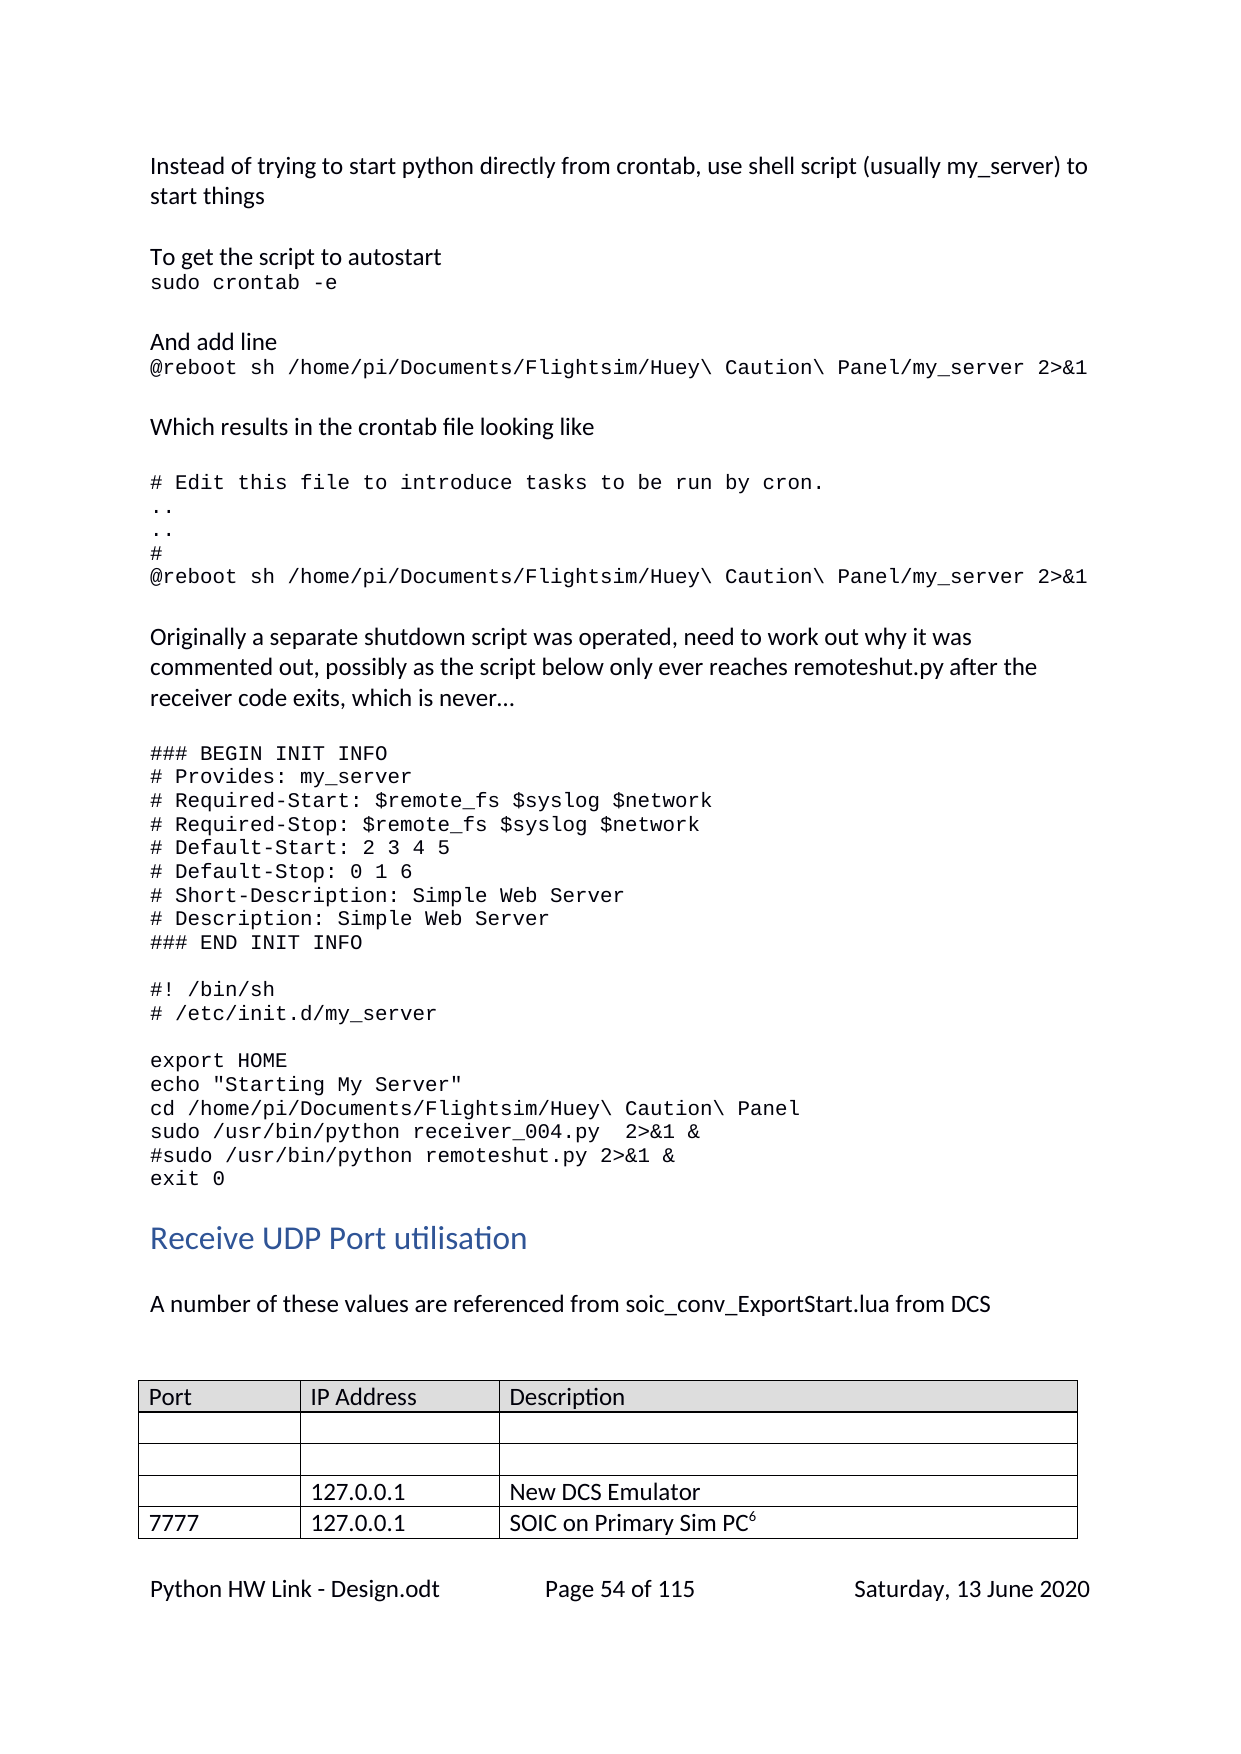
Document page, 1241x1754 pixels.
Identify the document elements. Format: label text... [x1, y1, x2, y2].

text Originally a separate shutdown script was operated, need to work out why it was commented out, possibly as the script below only ever reaches remoteshut.py after the receiver code exits, which is never… [150, 621, 1090, 712]
text # Short-Description: Simple Web Server [150, 885, 1090, 908]
text Instead of trying to start python directly from crontab, use shell script (usually my_server) to [150, 150, 1090, 181]
table_cell 127.0.0.1 [301, 1476, 499, 1506]
table_cell SOIC on Primary Sim PC [500, 1507, 1077, 1538]
table_cell 7777 [139, 1507, 300, 1538]
text .. [150, 496, 1090, 519]
text # Default-Stop: 0 1 6 [150, 861, 1090, 885]
text sudo /usr/bin/python receiver_004.py 2>&1 & [150, 1121, 1090, 1145]
text # Required-Stop: $remote_fs $syslog $network [150, 814, 1090, 837]
text #! /bin/sh [150, 979, 1090, 1003]
text # Description: Simple Web Server [150, 908, 1090, 932]
text # Edit this file to introduce tasks to be run by cron. [150, 472, 1090, 496]
text cd /home/pi/Documents/Flightsim/Huey\ Caution\ Panel [150, 1097, 1090, 1121]
text echo "Starting My Server" [150, 1074, 1090, 1097]
text ### END INIT INFO [150, 932, 1090, 956]
subtitle Receive UDP Port utilisation [150, 1217, 1090, 1258]
text Which results in the crontab file looking like [150, 411, 1090, 441]
text # [150, 543, 1090, 567]
table_cell [500, 1413, 1077, 1443]
text To get the script to autostart [150, 242, 1090, 272]
text exit 0 [150, 1168, 1090, 1192]
text start things [150, 181, 1090, 211]
text export HOME [150, 1050, 1090, 1074]
table_cell [139, 1413, 300, 1443]
text @reboot sh /home/pi/Documents/Flightsim/Huey\ Caution\ Panel/my_server 2>&1 [150, 567, 1090, 590]
text .. [150, 519, 1090, 543]
text #sudo /usr/bin/python remoteshut.py 2>&1 & [150, 1145, 1090, 1168]
text ### BEGIN INIT INFO [150, 743, 1090, 766]
table_header IP Address [301, 1381, 499, 1411]
text @reboot sh /home/pi/Documents/Flightsim/Huey\ Caution\ Panel/my_server 2>&1 [150, 357, 1090, 380]
table_cell 127.0.0.1 [301, 1507, 499, 1538]
table_cell New DCS Emulator [500, 1476, 1077, 1506]
table_cell [301, 1413, 499, 1443]
table_cell [139, 1444, 300, 1474]
table_header Description [500, 1381, 1077, 1411]
table_cell [301, 1444, 499, 1474]
text A number of these values are referenced from soic_conv_ExportStart.lua from DCS [150, 1288, 1090, 1319]
text # Default-Start: 2 3 4 5 [150, 837, 1090, 861]
text # /etc/init.d/my_server [150, 1003, 1090, 1027]
table_cell [139, 1476, 300, 1506]
table_header Port [139, 1381, 300, 1411]
text # Required-Start: $remote_fs $syslog $network [150, 790, 1090, 814]
text And add line [150, 326, 1090, 357]
text sudo crontab -e [150, 272, 1090, 296]
table_cell [500, 1444, 1077, 1474]
text # Provides: my_server [150, 766, 1090, 790]
